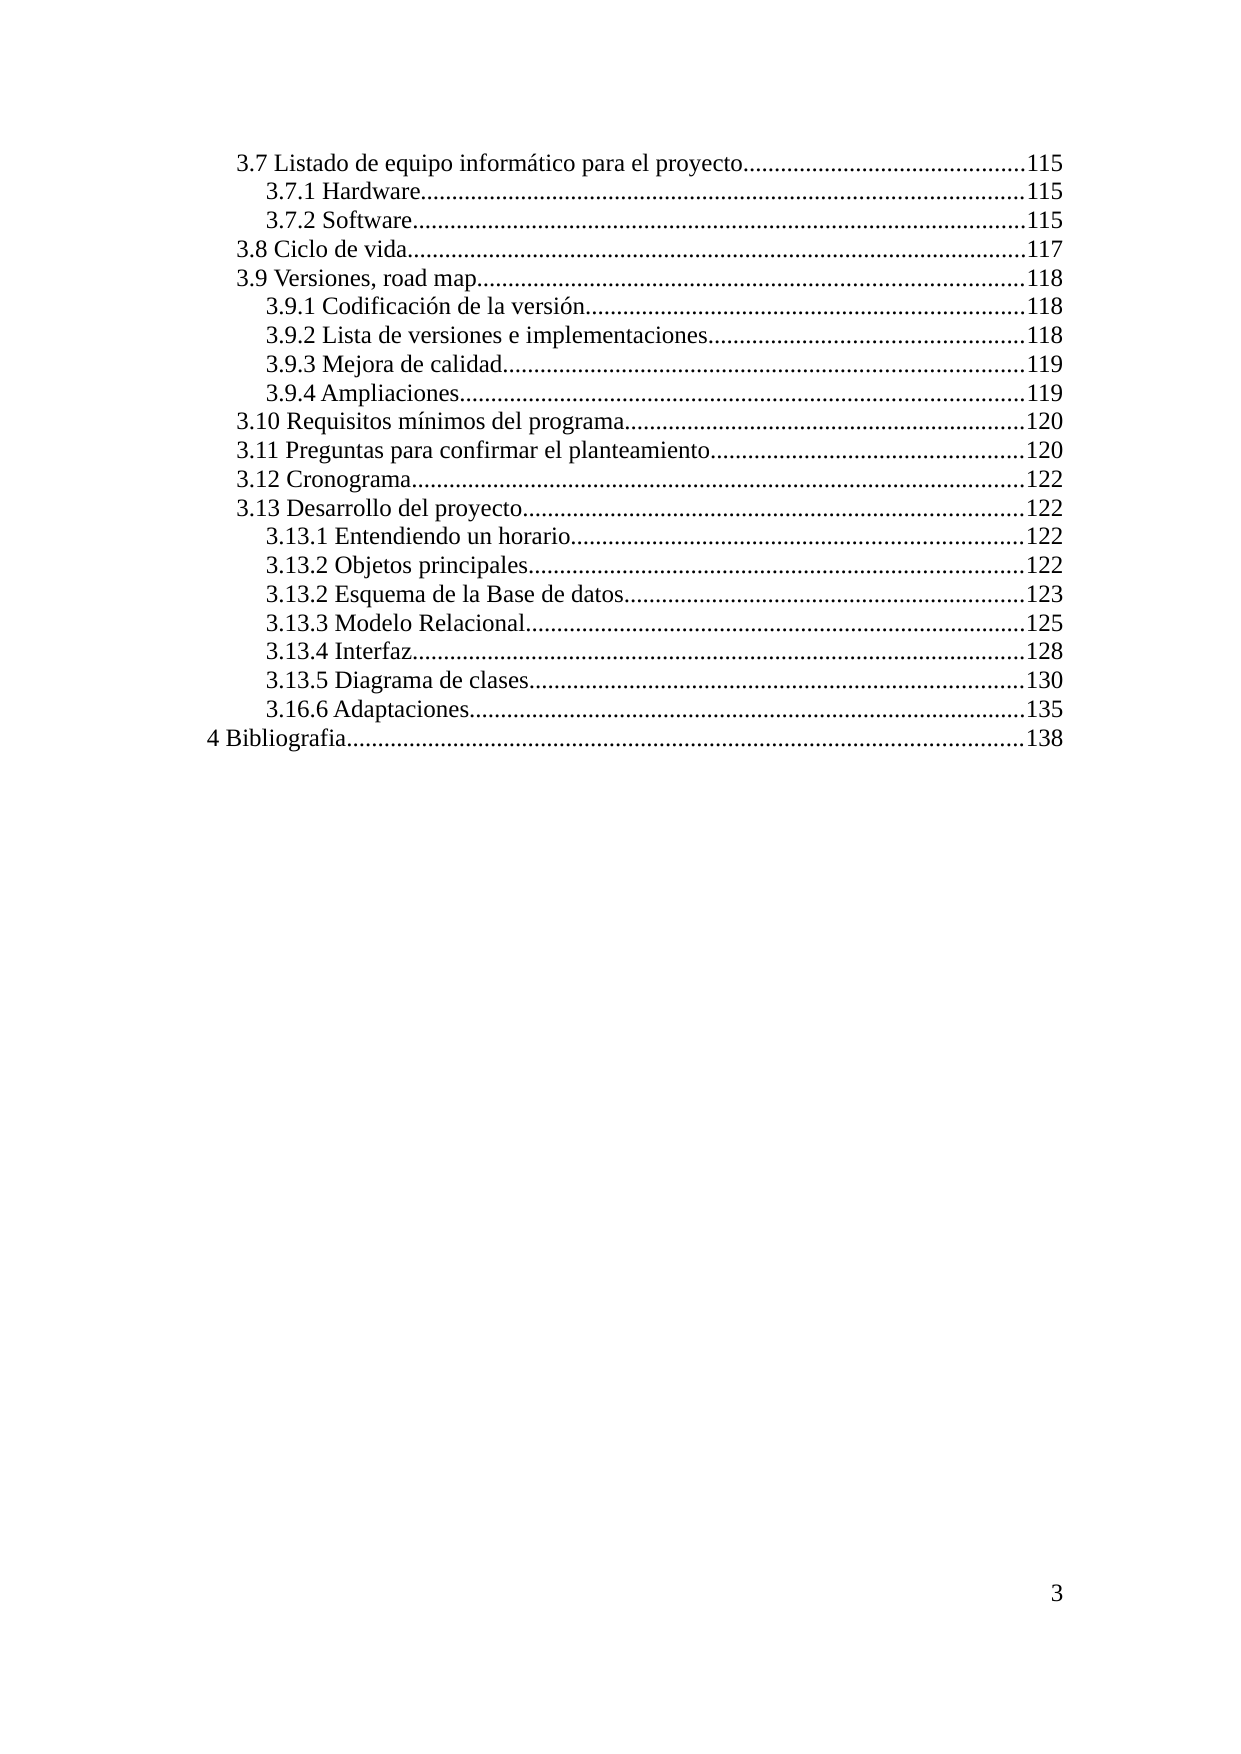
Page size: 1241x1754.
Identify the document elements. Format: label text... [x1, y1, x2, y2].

text 3.11 Preguntas para confirmar el planteamiento 120 [236, 435, 1063, 464]
text 3.9.1 Codificación de la versión 118 [266, 291, 1063, 320]
text 3.16.6 Adaptaciones 135 [266, 694, 1063, 723]
text 3.13.4 Interfaz 128 [266, 636, 1063, 665]
text 3.9.3 Mejora de calidad 119 [266, 349, 1063, 378]
text 3.13.5 Diagrama de clases 130 [266, 665, 1063, 694]
text 3.8 Ciclo de vida 117 [236, 234, 1063, 263]
text 3.13 Desarrollo del proyecto 122 [236, 493, 1063, 521]
text 3.13.1 Entendiendo un horario 122 [266, 521, 1063, 550]
text 3.12 Cronograma 122 [236, 464, 1063, 493]
text 4 Bibliografia 138 [207, 723, 1063, 751]
text 3.9.2 Lista de versiones e implementaciones 118 [266, 320, 1063, 349]
text 3.7 Listado de equipo informático para el proyecto 115 [236, 148, 1063, 176]
text 3.10 Requisitos mínimos del programa 120 [236, 406, 1063, 435]
text 3.13.2 Objetos principales 122 [266, 550, 1063, 579]
text 3.7.2 Software 115 [266, 205, 1063, 234]
text 3.9.4 Ampliaciones 119 [266, 378, 1063, 406]
text 3.13.3 Modelo Relacional 125 [266, 608, 1063, 636]
text 3.13.2 Esquema de la Base de datos 123 [266, 579, 1063, 608]
text 3.9 Versiones, road map 118 [236, 263, 1063, 291]
text 3.7.1 Hardware 115 [266, 176, 1063, 205]
